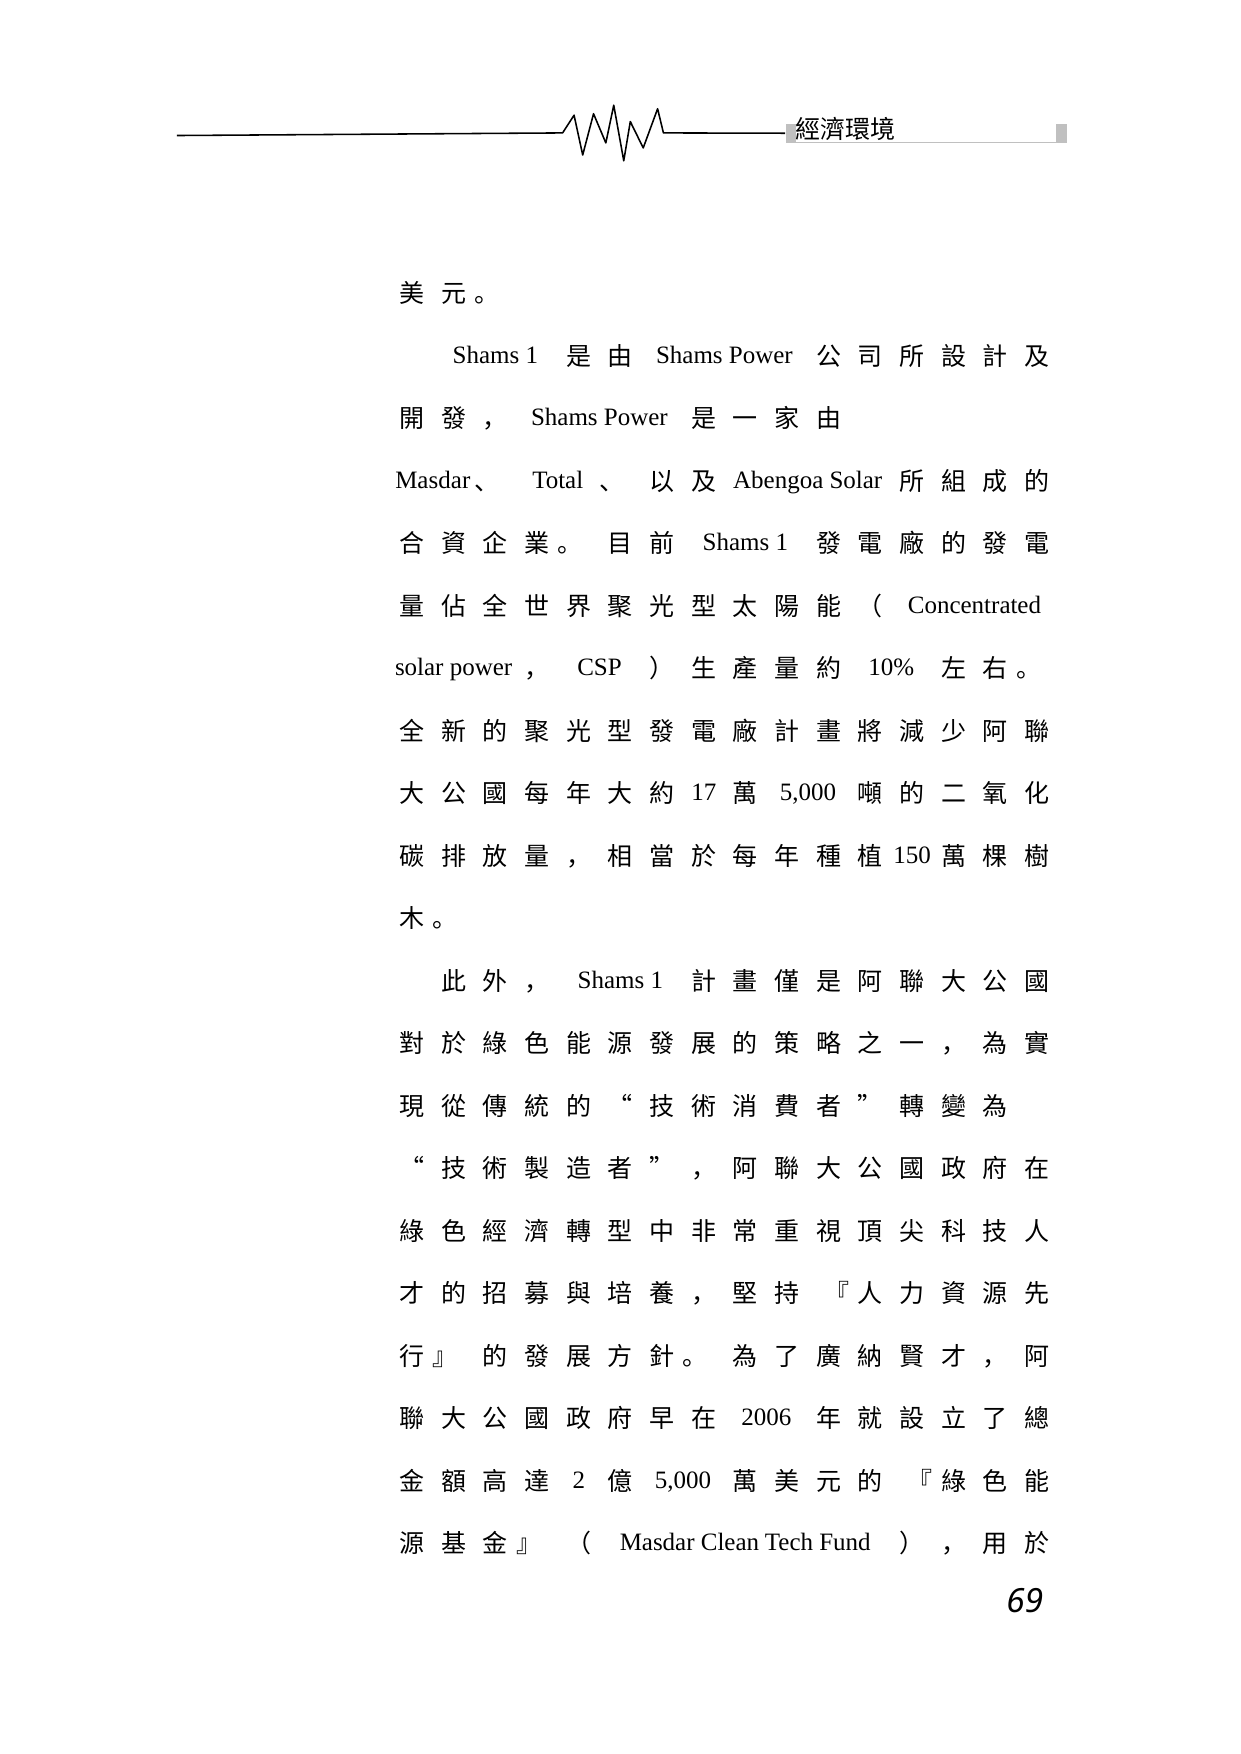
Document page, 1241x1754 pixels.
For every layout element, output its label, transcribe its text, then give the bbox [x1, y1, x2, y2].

text 美元。 [367, 250, 1058, 313]
text 此外，Shams 1計畫僅是阿聯大公國對於綠色能源發展的策略之一，為實現從傳統的“技術消費者”轉變為“技術製造者”，阿聯大公國政府在綠色經濟轉型中非常重視頂尖科技人才的招募與培養，堅持『人力資源先行』的發展方針。為了廣納賢才，阿聯大公國政府早在2006年就設立了總金額高達2億5,000萬美元的『綠色能源基金』（Masdar Clean Tech Fund），用於 [367, 938, 1058, 1563]
text Shams 1是由Shams Power公司所設計及開發，Shams Power是一家由Masdar、Total、以及Abengoa Solar所組成的合資企業。目前Shams 1發電廠的發電量佔全世界聚光型太陽能（Concentrated solar power，CSP）生產量約10%左右。全新的聚光型發電廠計畫將減少阿聯大公國每年大約17萬5,000噸的二氧化碳排放量，相當於每年種植150萬棵樹木。 [367, 313, 1058, 938]
